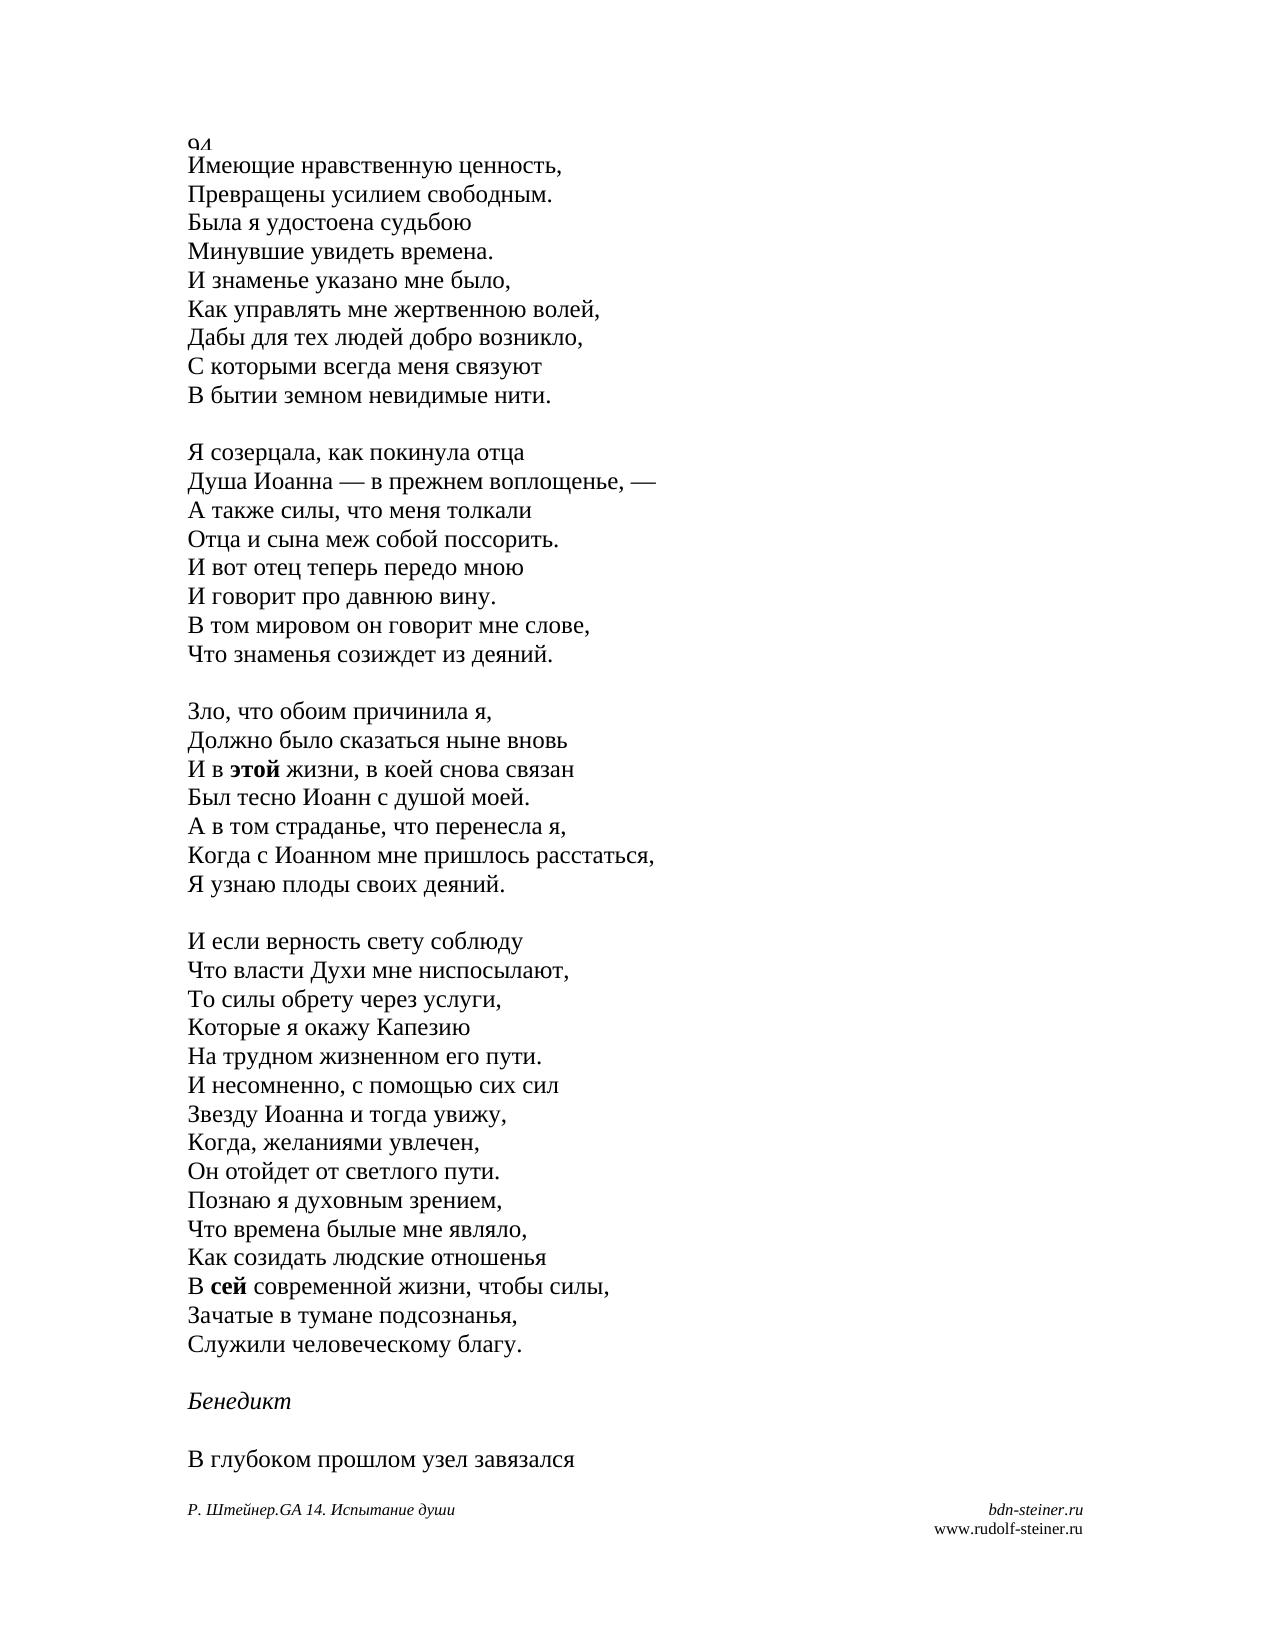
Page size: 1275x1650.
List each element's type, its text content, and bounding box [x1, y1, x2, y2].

text В глубоком прошлом узел завязался [187, 1444, 1087, 1472]
text Зло, что обоим причинила я, Должно было сказаться ныне вновь И в этой жизни, в коей снова связан Был тесно Иоанн с душой моей. А в том страданье, что перенесла я, Когда с Иоанном мне пришлось расстаться, Я узнаю плоды своих деяний. [187, 696, 1087, 897]
text И если верность свету соблюду Что власти Духи мне ниспосылают, То силы обрету через услуги, Которые я окажу Капезию На трудном жизненном его пути. И несомненно, с помощью сих сил Звезду Иоанна и тогда увижу, Когда, желаниями увлечен, Он отойдет от светлого пути. Познаю я духовным зрением, Что времена былые мне являло, Как созидать людские отношенья В сей современной жизни, чтобы силы, Зачатые в тумане подсознанья, Служили человеческому благу. [187, 926, 1087, 1357]
text Бенедикт [187, 1386, 1087, 1415]
text Имеющие нравственную ценность, Превращены усилием свободным. Была я удостоена судьбою Минувшие увидеть времена. И знаменье указано мне было, Как управлять мне жертвенною волей, Дабы для тех людей добро возникло, С которыми всегда меня связуют В бытии земном невидимые нити. [187, 150, 1087, 409]
text Я созерцала, как покинула отца Душа Иоанна — в прежнем воплощенье, — А также силы, что меня толкали Отца и сына меж собой поссорить. И вот отец теперь передо мною И говорит про давнюю вину. В том мировом он говорит мне слове, Что знаменья созиждет из деяний. [187, 437, 1087, 667]
